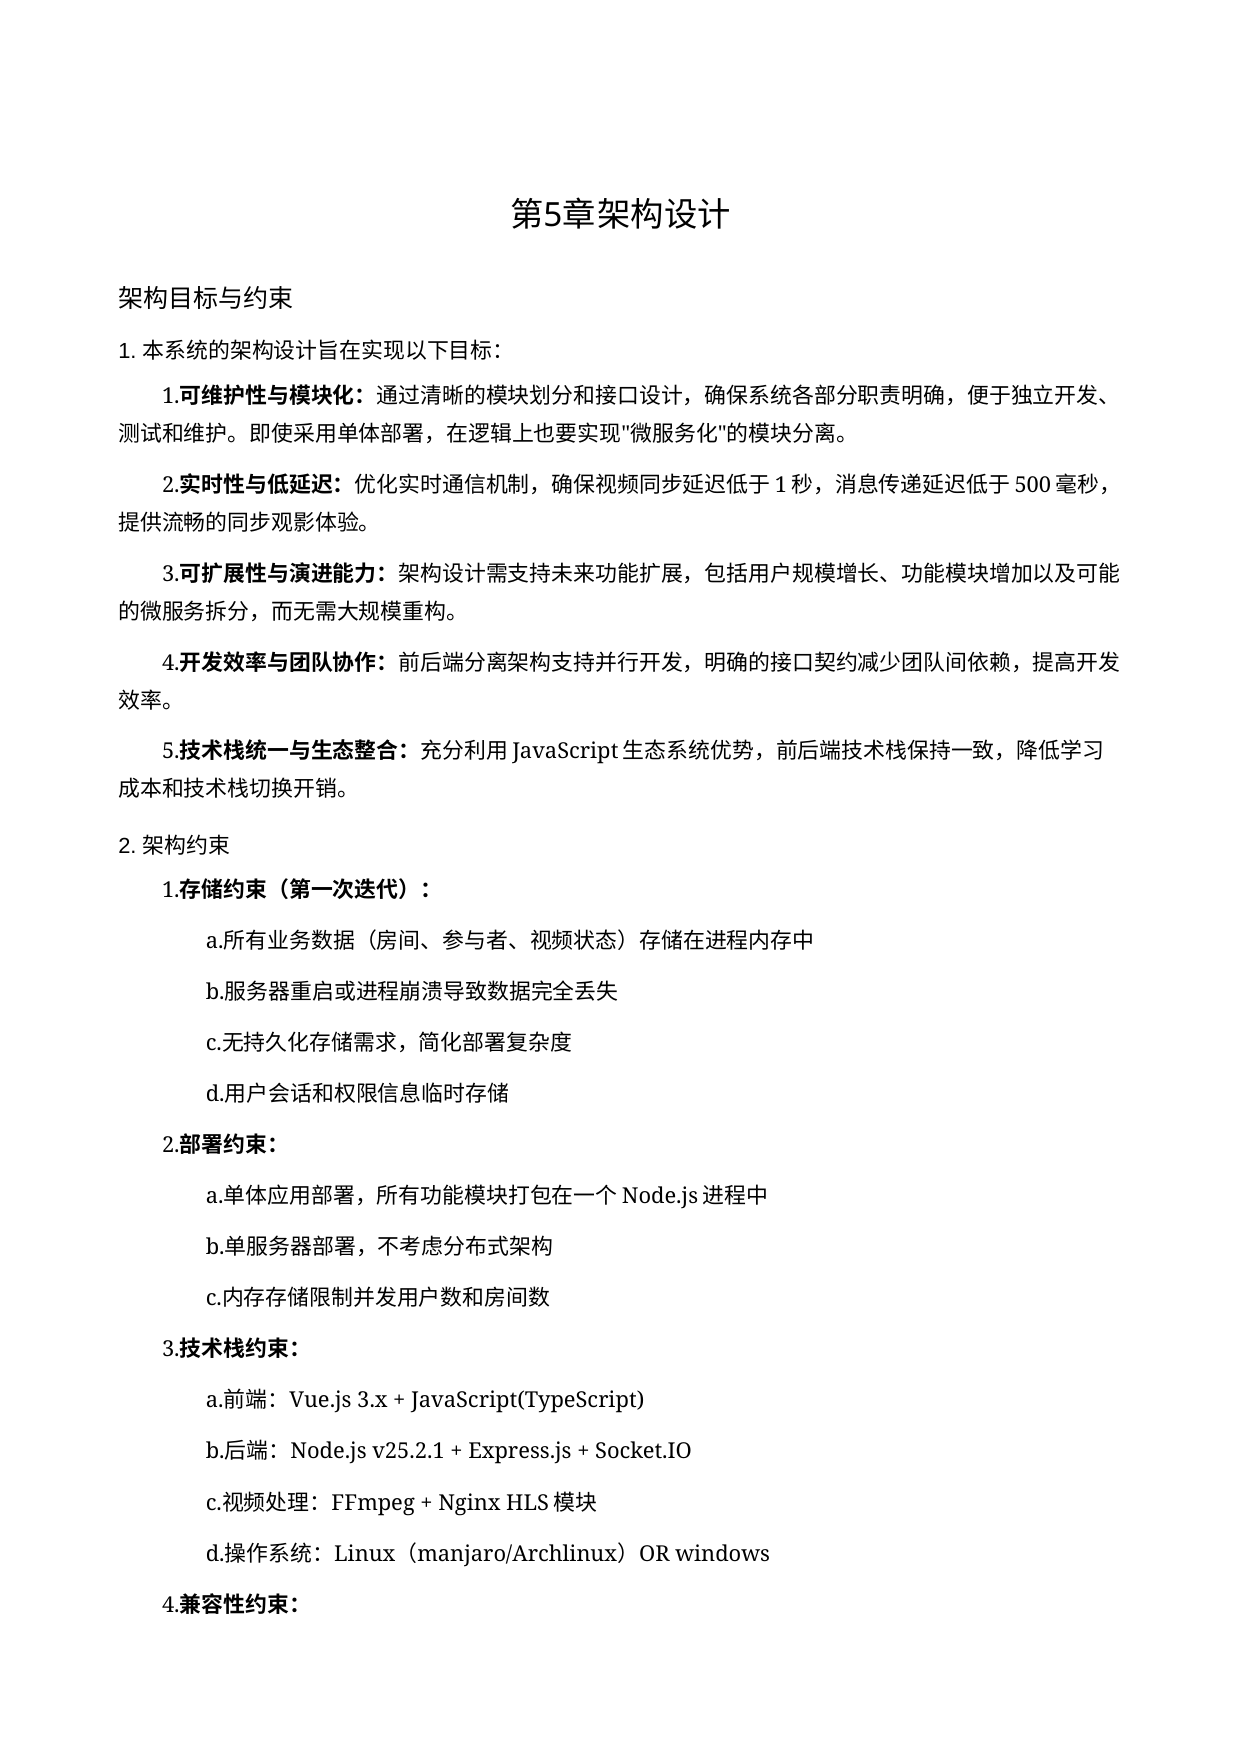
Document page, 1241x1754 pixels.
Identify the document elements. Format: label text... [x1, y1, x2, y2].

text b.后端：Node.js v25.2.1 + Express.js + Socket.IO [118, 1433, 1122, 1465]
text 2.实时性与低延迟：优化实时通信机制，确保视频同步延迟低于1秒，消息传递延迟低于500毫秒，提供流畅的同步观影体验。 [118, 467, 1122, 537]
text 3.技术栈约束： [118, 1331, 1122, 1363]
text c.无持久化存储需求，简化部署复杂度 [118, 1025, 1122, 1057]
text 3.可扩展性与演进能力：架构设计需支持未来功能扩展，包括用户规模增长、功能模块增加以及可能的微服务拆分，而无需大规模重构。 [118, 556, 1122, 625]
text 5.技术栈统一与生态整合：充分利用JavaScript生态系统优势，前后端技术栈保持一致，降低学习成本和技术栈切换开销。 [118, 733, 1122, 803]
subtitle 架构设计 [118, 188, 1122, 236]
subtitle 本系统的架构设计旨在实现以下目标： [118, 333, 1122, 365]
text c.内存存储限制并发用户数和房间数 [118, 1280, 1122, 1312]
text 1.存储约束（第一次迭代）： [118, 872, 1122, 904]
text 1.可维护性与模块化：通过清晰的模块划分和接口设计，确保系统各部分职责明确，便于独立开发、测试和维护。即使采用单体部署，在逻辑上也要实现"微服务化"的模块分离。 [118, 378, 1122, 448]
text 4.兼容性约束： [118, 1587, 1122, 1618]
subtitle 架构约束 [118, 828, 1122, 859]
text d.用户会话和权限信息临时存储 [118, 1076, 1122, 1108]
text b.单服务器部署，不考虑分布式架构 [118, 1229, 1122, 1261]
text a.前端：Vue.js 3.x + JavaScript(TypeScript) [118, 1382, 1122, 1414]
text 4.开发效率与团队协作：前后端分离架构支持并行开发，明确的接口契约减少团队间依赖，提高开发效率。 [118, 644, 1122, 714]
text b.服务器重启或进程崩溃导致数据完全丢失 [118, 974, 1122, 1006]
text c.视频处理：FFmpeg + Nginx HLS模块 [118, 1484, 1122, 1516]
text a.所有业务数据（房间、参与者、视频状态）存储在进程内存中 [118, 923, 1122, 955]
text d.操作系统：Linux（manjaro/Archlinux）OR windows [118, 1536, 1122, 1567]
text 2.部署约束： [118, 1127, 1122, 1159]
text a.单体应用部署，所有功能模块打包在一个Node.js进程中 [118, 1178, 1122, 1210]
subtitle 架构目标与约束 [118, 278, 1122, 314]
